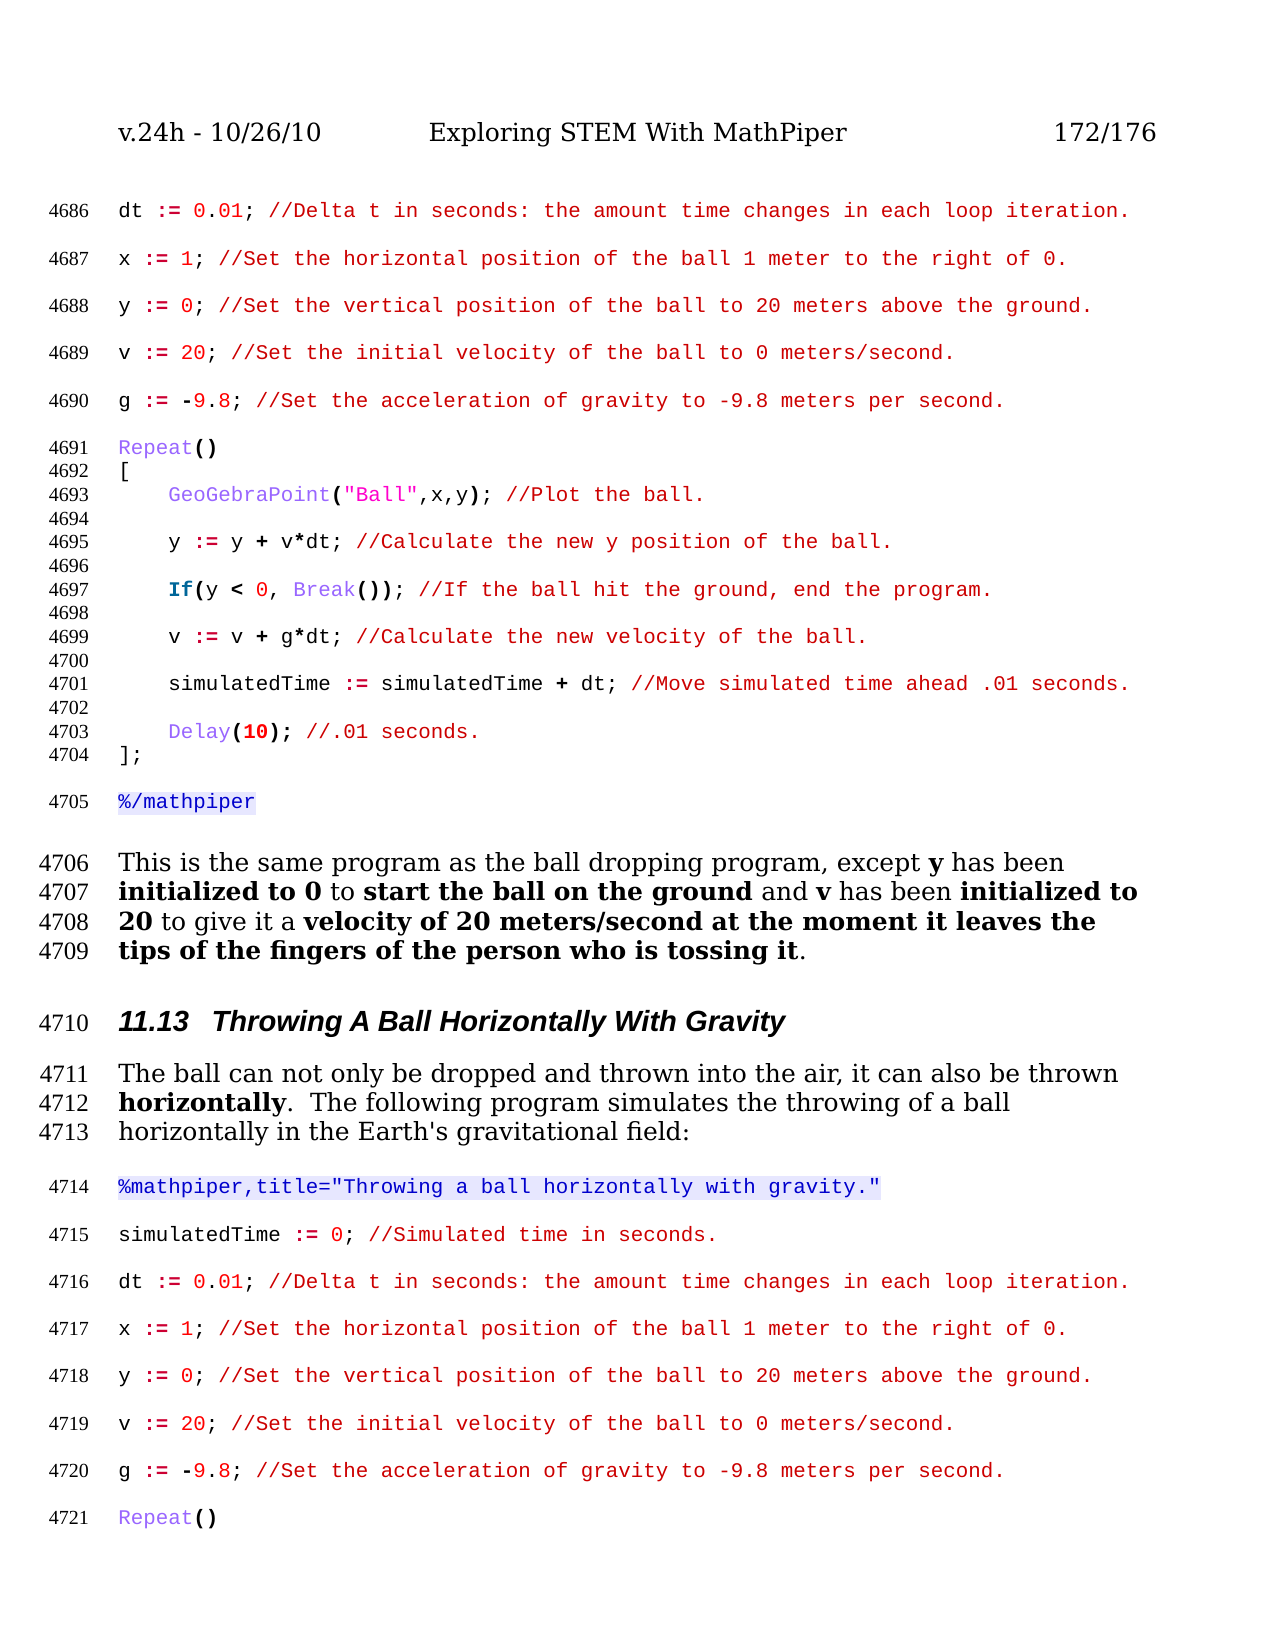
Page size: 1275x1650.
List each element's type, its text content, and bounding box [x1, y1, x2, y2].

text simulatedTime := simulatedTime + dt; //Move simulated time ahead .01 seconds. [118, 673, 1157, 697]
text The ball can not only be dropped and thrown into the air, it can also be thrown horizontally. The following program simulates the throwing of a ball horizontally in the Earth's gravitational field: [118, 1059, 1157, 1147]
text Repeat() [118, 437, 1157, 461]
text %/mathpiper [118, 792, 1157, 815]
text v := v + g*dt; //Calculate the new velocity of the ball. [118, 626, 1157, 650]
text x := 1; //Set the horizontal position of the ball 1 meter to the right of 0. [118, 248, 1157, 271]
text Delay(10); //.01 seconds. [118, 721, 1157, 744]
text GeoGebraPoint("Ball",x,y); //Plot the ball. [118, 484, 1157, 508]
text y := 0; //Set the vertical position of the ball to 20 meters above the ground. [118, 1365, 1157, 1389]
text g := -9.8; //Set the acceleration of gravity to -9.8 meters per second. [118, 389, 1157, 413]
text x := 1; //Set the horizontal position of the ball 1 meter to the right of 0. [118, 1318, 1157, 1342]
text This is the same program as the ball dropping program, except y has been initialized to 0 to start the ball on the ground and v has been initialized to 20 to give it a velocity of 20 meters/second at the moment it leaves the tips of the fingers of the person who is tossing it. [118, 848, 1157, 965]
text g := -9.8; //Set the acceleration of gravity to -9.8 meters per second. [118, 1460, 1157, 1484]
text dt := 0.01; //Delta t in seconds: the amount time changes in each loop iteration. [118, 1271, 1157, 1294]
text [ [118, 461, 1157, 484]
subtitle Throwing A Ball Horizontally With Gravity [118, 1004, 1157, 1038]
text y := y + v*dt; //Calculate the new y position of the ball. [118, 531, 1157, 555]
text v := 20; //Set the initial velocity of the ball to 0 meters/second. [118, 1413, 1157, 1436]
text ]; [118, 744, 1157, 768]
text dt := 0.01; //Delta t in seconds: the amount time changes in each loop iteration. [118, 200, 1157, 224]
text Repeat() [118, 1507, 1157, 1531]
text simulatedTime := 0; //Simulated time in seconds. [118, 1223, 1157, 1247]
text If(y < 0, Break()); //If the ball hit the ground, end the program. [118, 579, 1157, 602]
text %mathpiper,title="Throwing a ball horizontally with gravity." [118, 1176, 1157, 1200]
text v := 20; //Set the initial velocity of the ball to 0 meters/second. [118, 342, 1157, 366]
text y := 0; //Set the vertical position of the ball to 20 meters above the ground. [118, 295, 1157, 319]
